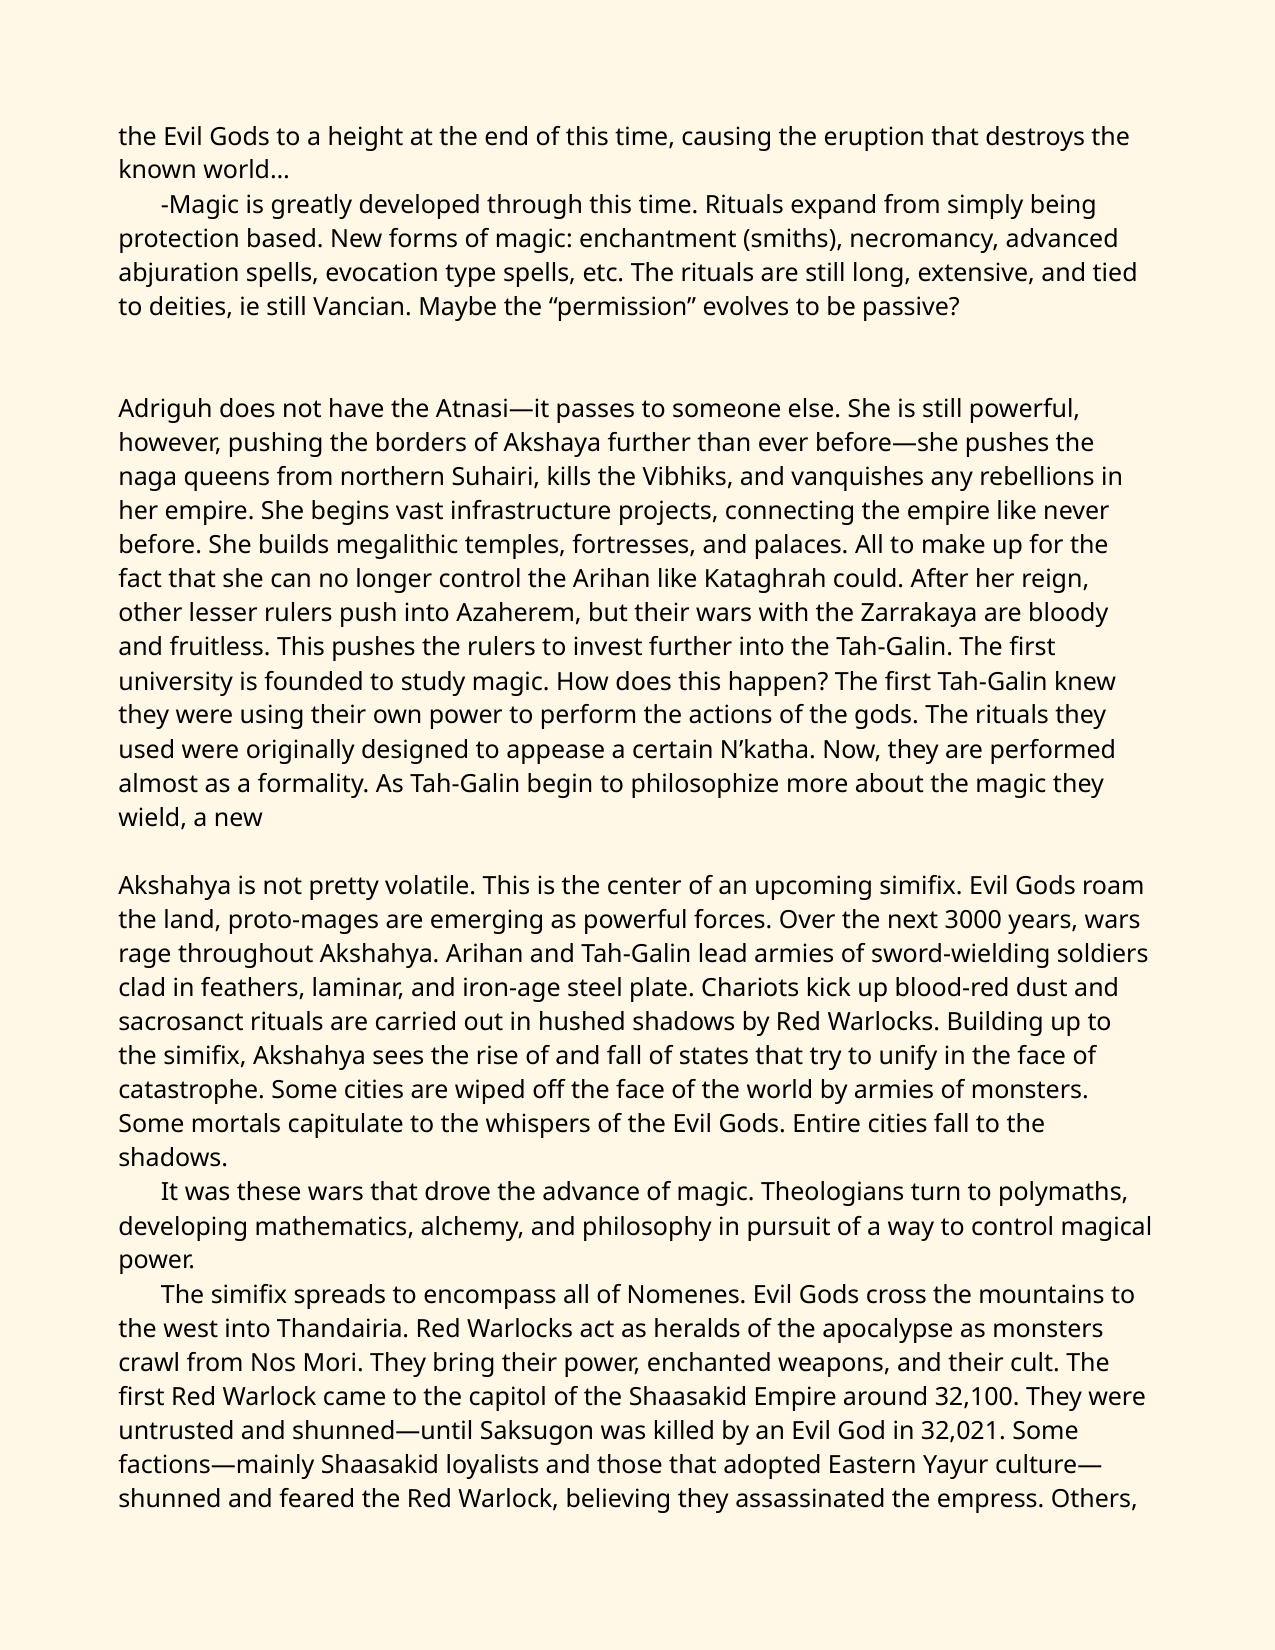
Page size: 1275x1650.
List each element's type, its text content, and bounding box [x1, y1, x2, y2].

text Akshahya is not pretty volatile. This is the center of an upcoming simifix. Evil Gods roam the land, proto-mages are emerging as powerful forces. Over the next 3000 years, wars rage throughout Akshahya. Arihan and Tah-Galin lead armies of sword-wielding soldiers clad in feathers, laminar, and iron-age steel plate. Chariots kick up blood-red dust and sacrosanct rituals are carried out in hushed shadows by Red Warlocks. Building up to the simifix, Akshahya sees the rise of and fall of states that try to unify in the face of catastrophe. Some cities are wiped off the face of the world by armies of monsters. Some mortals capitulate to the whispers of the Evil Gods. Entire cities fall to the shadows. [118, 867, 1157, 1174]
text Adriguh does not have the Atnasi—it passes to someone else. She is still powerful, however, pushing the borders of Akshaya further than ever before—she pushes the naga queens from northern Suhairi, kills the Vibhiks, and vanquishes any rebellions in her empire. She begins vast infrastructure projects, connecting the empire like never before. She builds megalithic temples, fortresses, and palaces. All to make up for the fact that she can no longer control the Arihan like Kataghrah could. After her reign, other lesser rulers push into Azaherem, but their wars with the Zarrakaya are bloody and fruitless. This pushes the rulers to invest further into the Tah-Galin. The first university is founded to study magic. How does this happen? The first Tah-Galin knew they were using their own power to perform the actions of the gods. The rituals they used were originally designed to appease a certain N’katha. Now, they are performed almost as a formality. As Tah-Galin begin to philosophize more about the magic they wield, a new [118, 391, 1157, 833]
text the Evil Gods to a height at the end of this time, causing the eruption that destroys the known world… [118, 118, 1157, 186]
text The simifix spreads to encompass all of Nomenes. Evil Gods cross the mountains to the west into Thandairia. Red Warlocks act as heralds of the apocalypse as monsters crawl from Nos Mori. They bring their power, enchanted weapons, and their cult. The first Red Warlock came to the capitol of the Shaasakid Empire around 32,100. They were untrusted and shunned—until Saksugon was killed by an Evil God in 32,021. Some factions—mainly Shaasakid loyalists and those that adopted Eastern Yayur culture—shunned and feared the Red Warlock, believing they assassinated the empress. Others, [118, 1276, 1157, 1515]
text -Magic is greatly developed through this time. Rituals expand from simply being protection based. New forms of magic: enchantment (smiths), necromancy, advanced abjuration spells, evocation type spells, etc. The rituals are still long, extensive, and tied to deities, ie still Vancian. Maybe the “permission” evolves to be passive? [118, 186, 1157, 322]
text It was these wars that drove the advance of magic. Theologians turn to polymaths, developing mathematics, alchemy, and philosophy in pursuit of a way to control magical power. [118, 1174, 1157, 1276]
